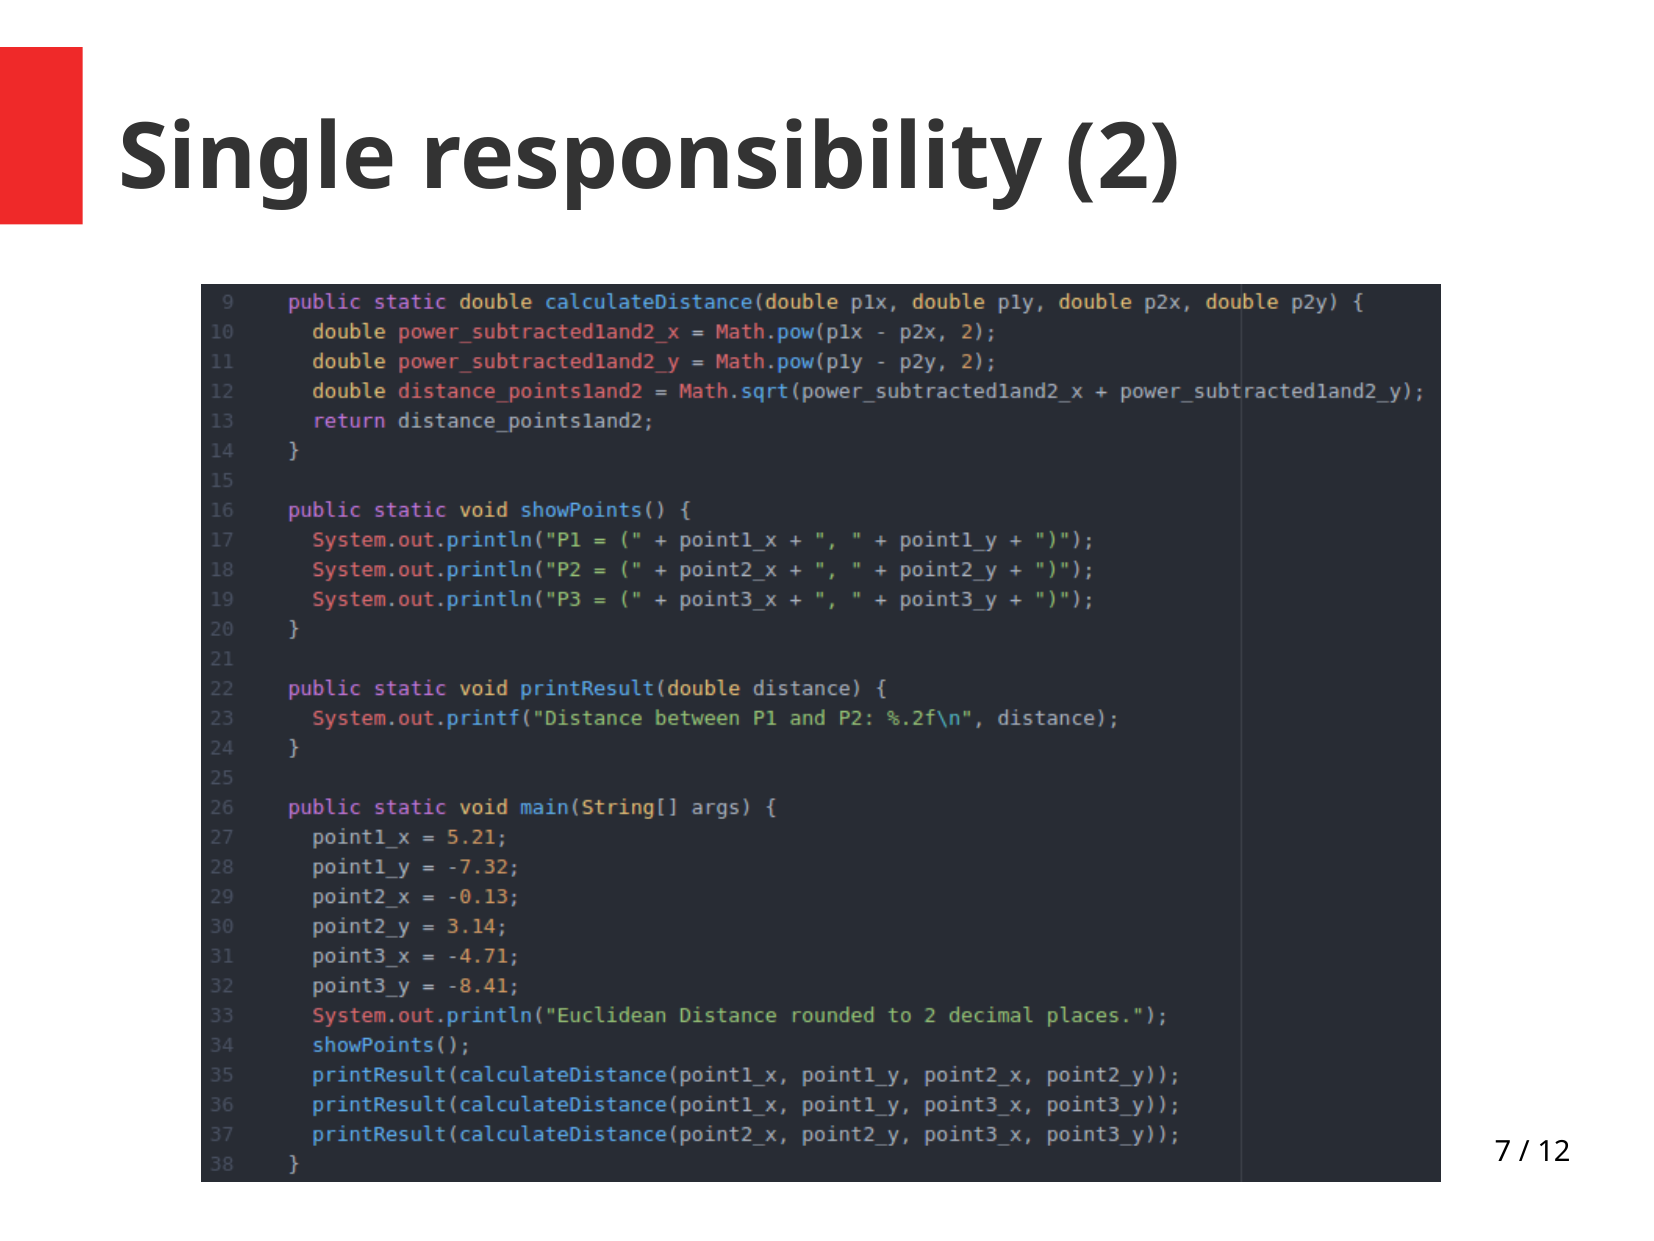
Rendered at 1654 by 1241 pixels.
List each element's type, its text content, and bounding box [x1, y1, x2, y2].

picture [201, 284, 1441, 1182]
title Single responsibility (2) [118, 49, 1571, 257]
